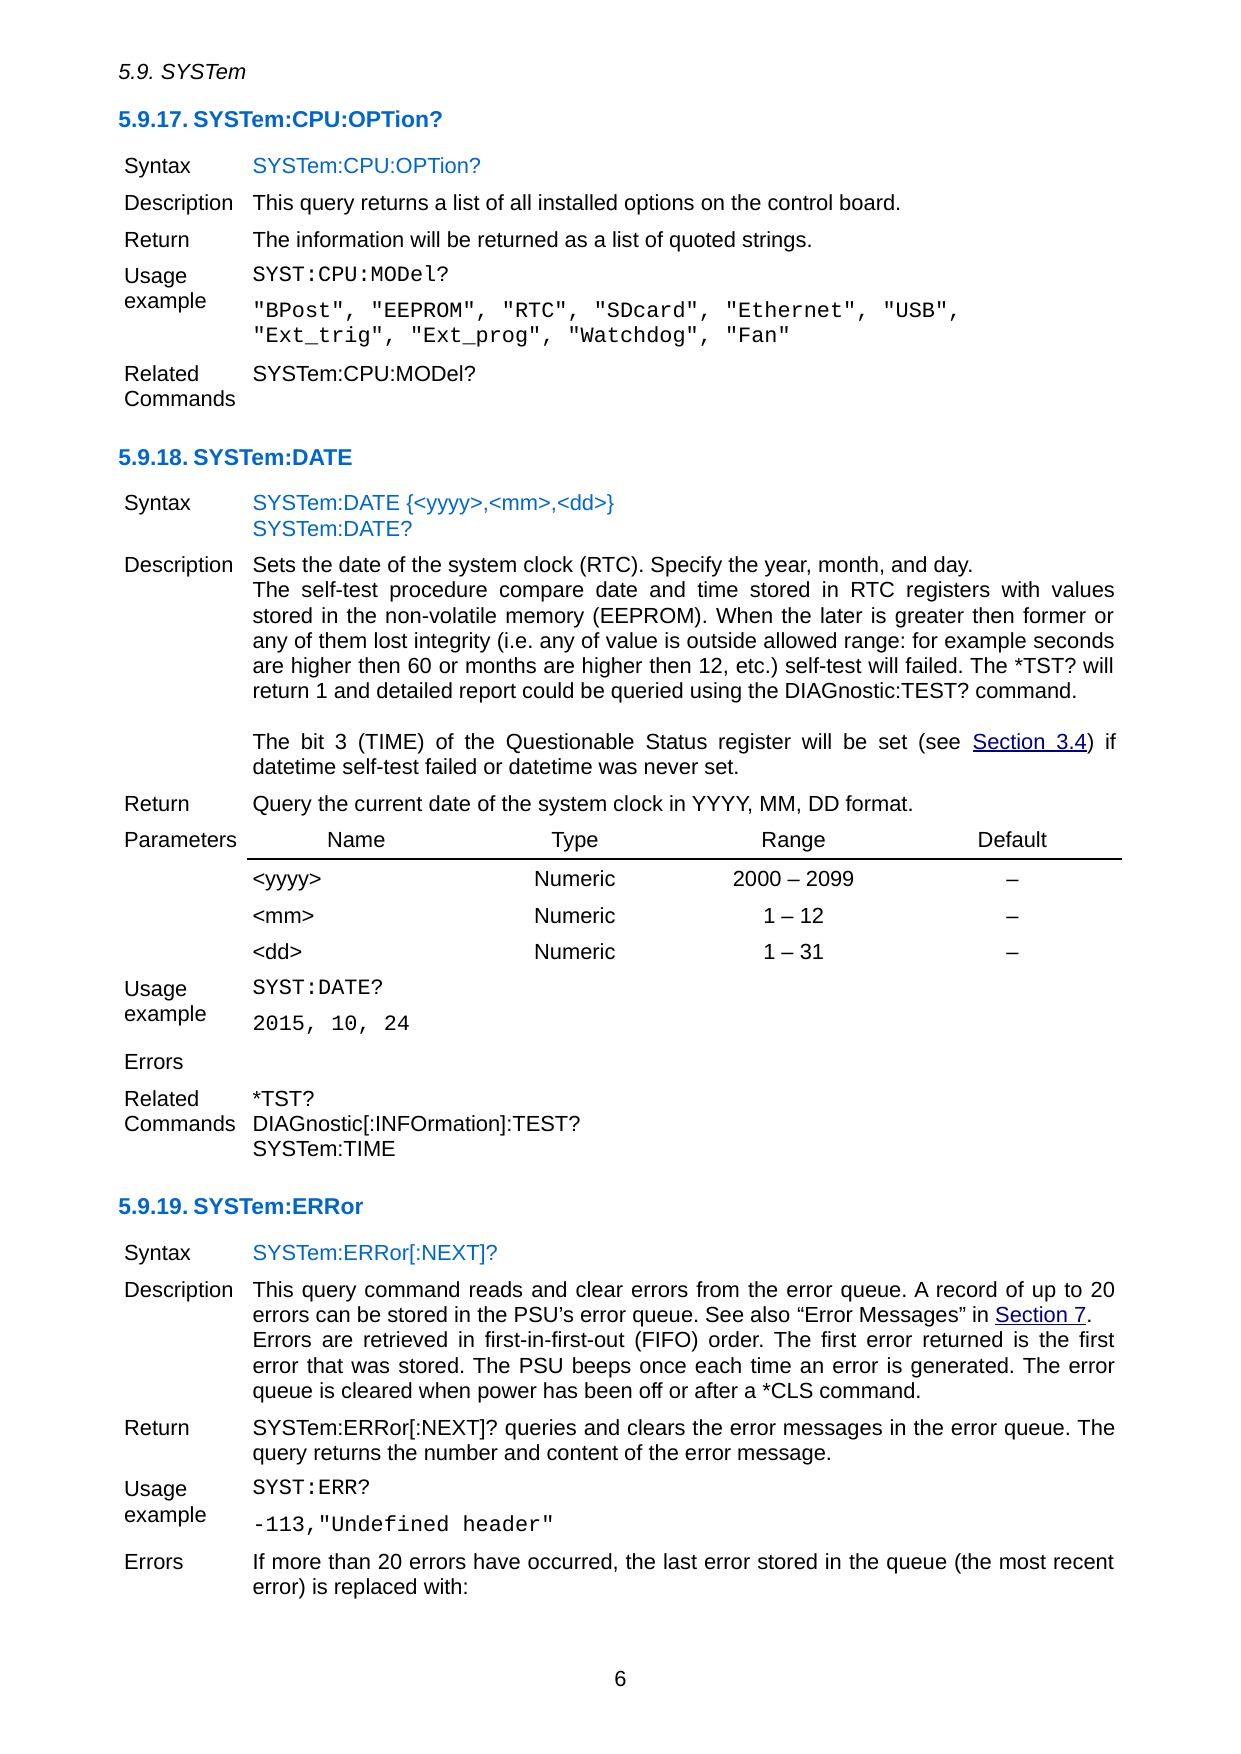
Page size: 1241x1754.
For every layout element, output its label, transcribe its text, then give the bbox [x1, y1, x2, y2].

table_cell Description [118, 184, 247, 221]
table_cell Errors [118, 1543, 247, 1605]
table_header SYSTem:DATE {<yyyy>,<mm>,<dd>} SYSTem:DATE? [247, 485, 1122, 546]
table_cell If more than 20 errors have occurred, the last error stored in the queue (the most recent error) is replaced with: [247, 1543, 1122, 1605]
table_cell 1 – 31 [684, 934, 903, 970]
table_cell *TST? DIAGnostic[:INFOrmation]:TEST? SYSTem:TIME [247, 1080, 1122, 1167]
table_cell Type [465, 821, 684, 858]
table_cell Return [118, 221, 247, 257]
subtitle SYSTem:DATE [118, 443, 1122, 470]
table_cell 2000 – 2099 [684, 860, 903, 897]
table_cell – [903, 934, 1122, 970]
table_cell This query command reads and clear errors from the error queue. A record of up to 20 errors can be stored in the PSU’s error queue. See also “Error Messages” in Section 7. Errors are retrieved in first-in-first-out (FIFO) order. The first error returned is the first error that was stored. The PSU beeps once each time an error is generated. The error queue is cleared when power has been off or after a *CLS command. [247, 1271, 1122, 1409]
table_cell – [903, 897, 1122, 933]
table_header SYSTem:ERRor[:NEXT]? [247, 1235, 1122, 1271]
table_cell Related Commands [118, 355, 247, 417]
table_cell – [903, 860, 1122, 897]
table_cell Sets the date of the system clock (RTC). Specify the year, month, and day. The self-test procedure compare date and time stored in RTC registers with values stored in the non-volatile memory (EEPROM). When the later is greater then former or any of them lost integrity (i.e. any of value is outside allowed range: for example seconds are higher then 60 or months are higher then 12, etc.) self-test will failed. The *TST? will return 1 and detailed report could be queried using the DIAGnostic:TEST? command. The bit 3 (TIME) of the Questionable Status register will be set (see Section 3.4) if datetime self-test failed or datetime was never set. [247, 546, 1122, 785]
table_cell <dd> [247, 934, 465, 970]
table_cell SYST:DATE? 2015, 10, 24 [247, 970, 1122, 1043]
table_cell 1 – 12 [684, 897, 903, 933]
subtitle SYSTem:ERRor [118, 1193, 1122, 1220]
table_cell SYSTem:CPU:MODel? [247, 355, 1122, 417]
table_cell Description [118, 1271, 247, 1409]
table_cell Name [247, 821, 465, 858]
table_cell Numeric [465, 934, 684, 970]
table_cell Query the current date of the system clock in YYYY, MM, DD format. [247, 785, 1122, 821]
table_cell Usage example [118, 1471, 247, 1543]
table_cell Description [118, 546, 247, 785]
table_cell <yyyy> [247, 860, 465, 897]
table_cell This query returns a list of all installed options on the control board. [247, 184, 1122, 221]
table_cell Return [118, 785, 247, 821]
table_cell Numeric [465, 860, 684, 897]
table_cell The information will be returned as a list of quoted strings. [247, 221, 1122, 257]
table_cell SYSTem:ERRor[:NEXT]? queries and clears the error messages in the error queue. The query returns the number and content of the error message. [247, 1409, 1122, 1471]
table_cell <mm> [247, 897, 465, 933]
table_cell SYST:ERR? -113,"Undefined header" [247, 1471, 1122, 1543]
table_header Syntax [118, 148, 247, 184]
subtitle SYSTem:CPU:OPTion? [118, 106, 1122, 133]
table_cell Return [118, 1409, 247, 1471]
table_header Syntax [118, 485, 247, 546]
table_cell Numeric [465, 897, 684, 933]
table_cell Errors [118, 1043, 247, 1080]
table_cell SYST:CPU:MODel? "BPost", "EEPROM", "RTC", "SDcard", "Ethernet", "USB", "Ext_trig", "Ext_prog", "Watchdog", "Fan" [247, 258, 1122, 355]
table_cell [247, 1043, 1122, 1080]
table_cell Range [684, 821, 903, 858]
table_header SYSTem:CPU:OPTion? [247, 148, 1122, 184]
table_cell Usage example [118, 258, 247, 355]
table_cell Parameters [118, 821, 247, 970]
table_cell Default [903, 821, 1122, 858]
table_cell Related Commands [118, 1080, 247, 1167]
table_header Syntax [118, 1235, 247, 1271]
table_cell Usage example [118, 970, 247, 1043]
